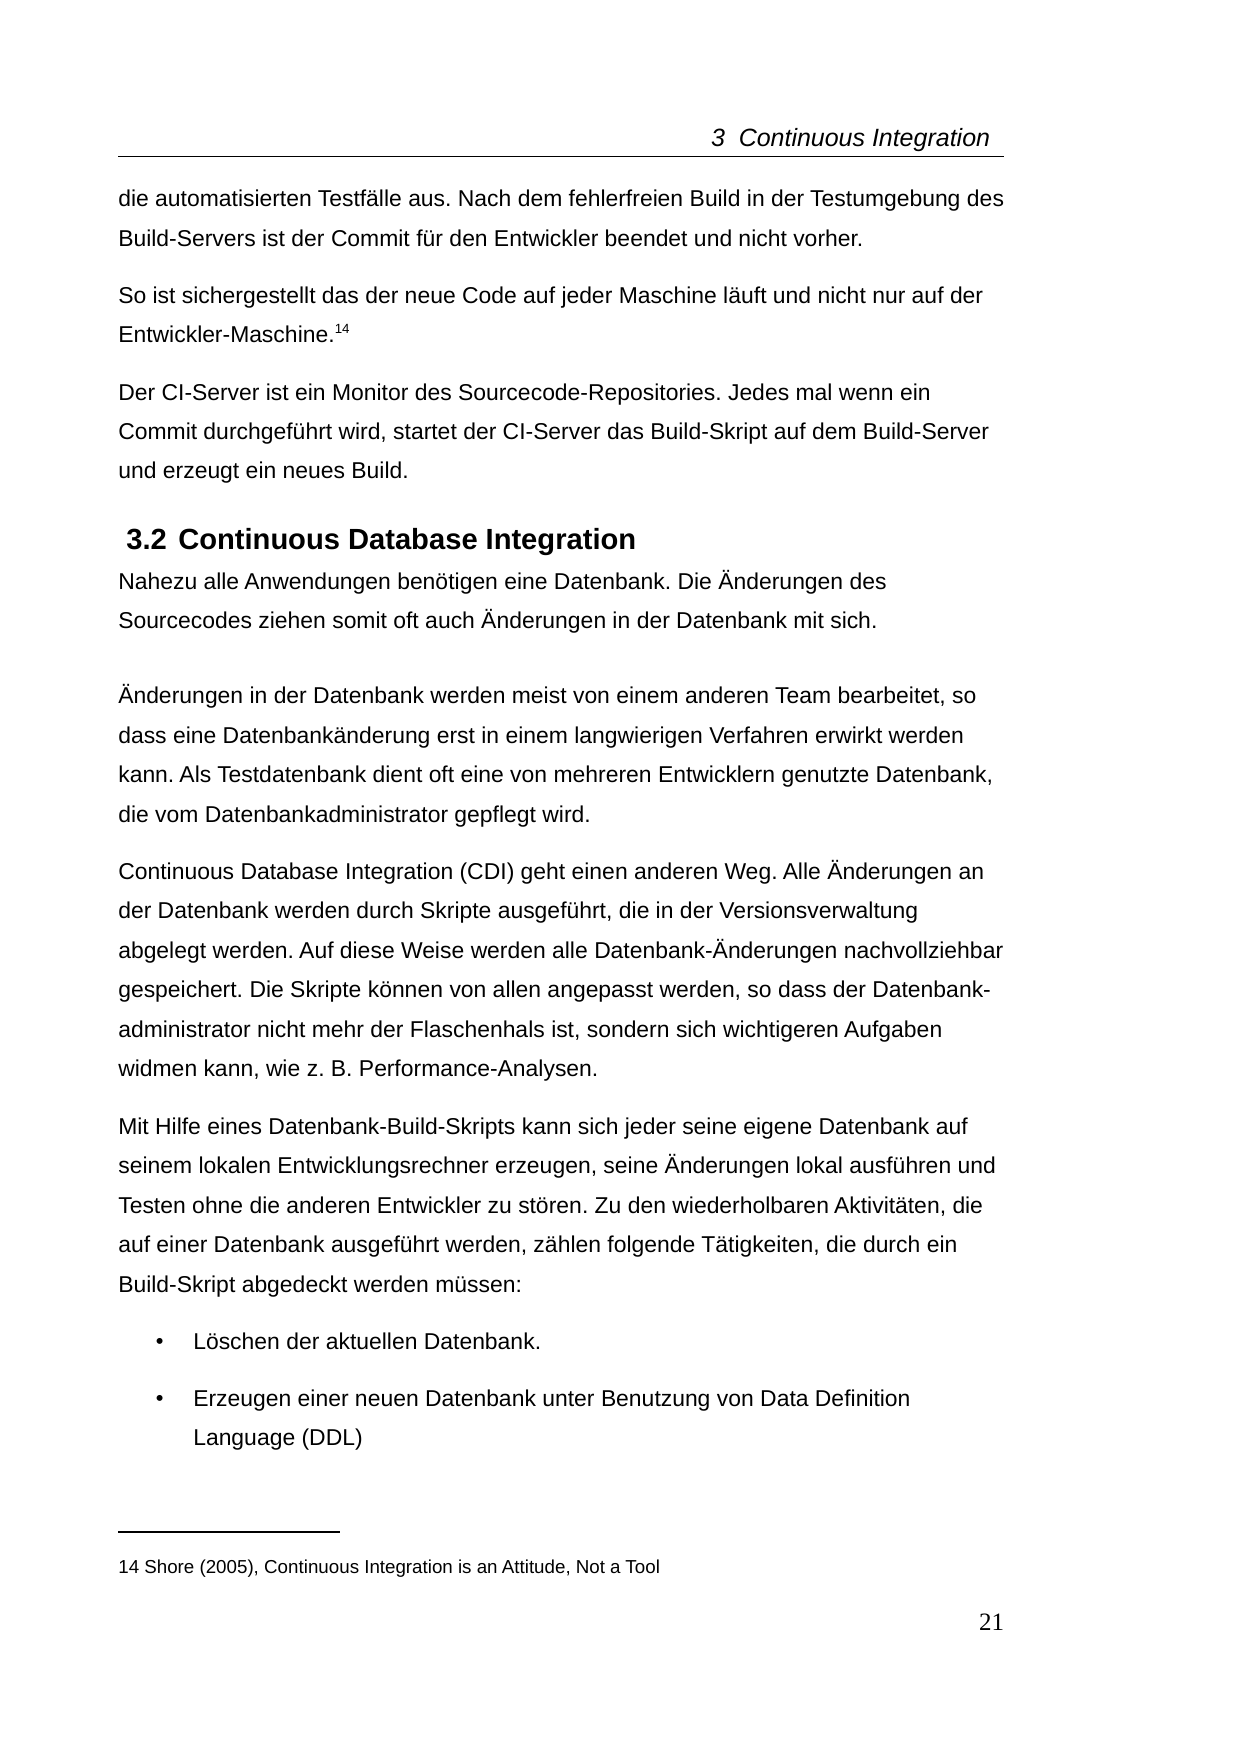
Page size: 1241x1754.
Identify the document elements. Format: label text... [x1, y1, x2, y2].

text Der CI-Server ist ein Monitor des Sourcecode-Repositories. Jedes mal wenn ein Commit durchgeführt wird, startet der CI-Server das Build-Skript auf dem Build-Server und erzeugt ein neues Build. [118, 378, 1004, 484]
text die automatisierten Testfälle aus. Nach dem fehlerfreien Build in der Testumgebung des Build-Servers ist der Commit für den Entwickler beendet und nicht vorher. [118, 185, 1004, 251]
text Mit Hilfe eines Datenbank-Build-Skripts kann sich jeder seine eigene Datenbank auf seinem lokalen Entwicklungsrechner erzeugen, seine Änderungen lokal ausführen und Testen ohne die anderen Entwickler zu stören. Zu den wiederholbaren Aktivitäten, die auf einer Datenbank ausgeführt werden, zählen folgende Tätigkeiten, die durch ein Build-Skript abgedeckt werden müssen: [118, 1113, 1004, 1297]
text Änderungen in der Datenbank werden meist von einem anderen Team bearbeitet, so dass eine Datenbankänderung erst in einem langwierigen Verfahren erwirkt werden kann. Als Testdatenbank dient oft eine von mehreren Entwicklern genutzte Datenbank, die vom Datenbankadministrator gepflegt wird. [118, 682, 1004, 827]
text Nahezu alle Anwendungen benötigen eine Datenbank. Die Änderungen des Sourcecodes ziehen somit oft auch Änderungen in der Datenbank mit sich. [118, 568, 1004, 634]
text Shore (2005), Continuous Integration is an Attitude, Not a Tool [118, 1556, 1004, 1578]
text Continuous Database Integration (CDI) geht einen anderen Weg. Alle Änderungen an der Datenbank werden durch Skripte ausgeführt, die in der Versionsverwaltung abgelegt werden. Auf diese Weise werden alle Datenbank-Änderungen nachvollziehbar gespeichert. Die Skripte können von allen angepasst werden, so dass der Datenbank-administrator nicht mehr der Flaschenhals ist, sondern sich wichtigeren Aufgaben widmen kann, wie z. B. Performance-Analysen. [118, 858, 1004, 1082]
list Löschen der aktuellen Datenbank. [156, 1328, 1004, 1354]
text So ist sichergestellt das der neue Code auf jeder Maschine läuft und nicht nur auf der Entwickler-Maschine. [118, 282, 1004, 348]
list Erzeugen einer neuen Datenbank unter Benutzung von Data Definition Language (DDL) [156, 1385, 1004, 1451]
subtitle Continuous Database Integration [118, 522, 1004, 556]
